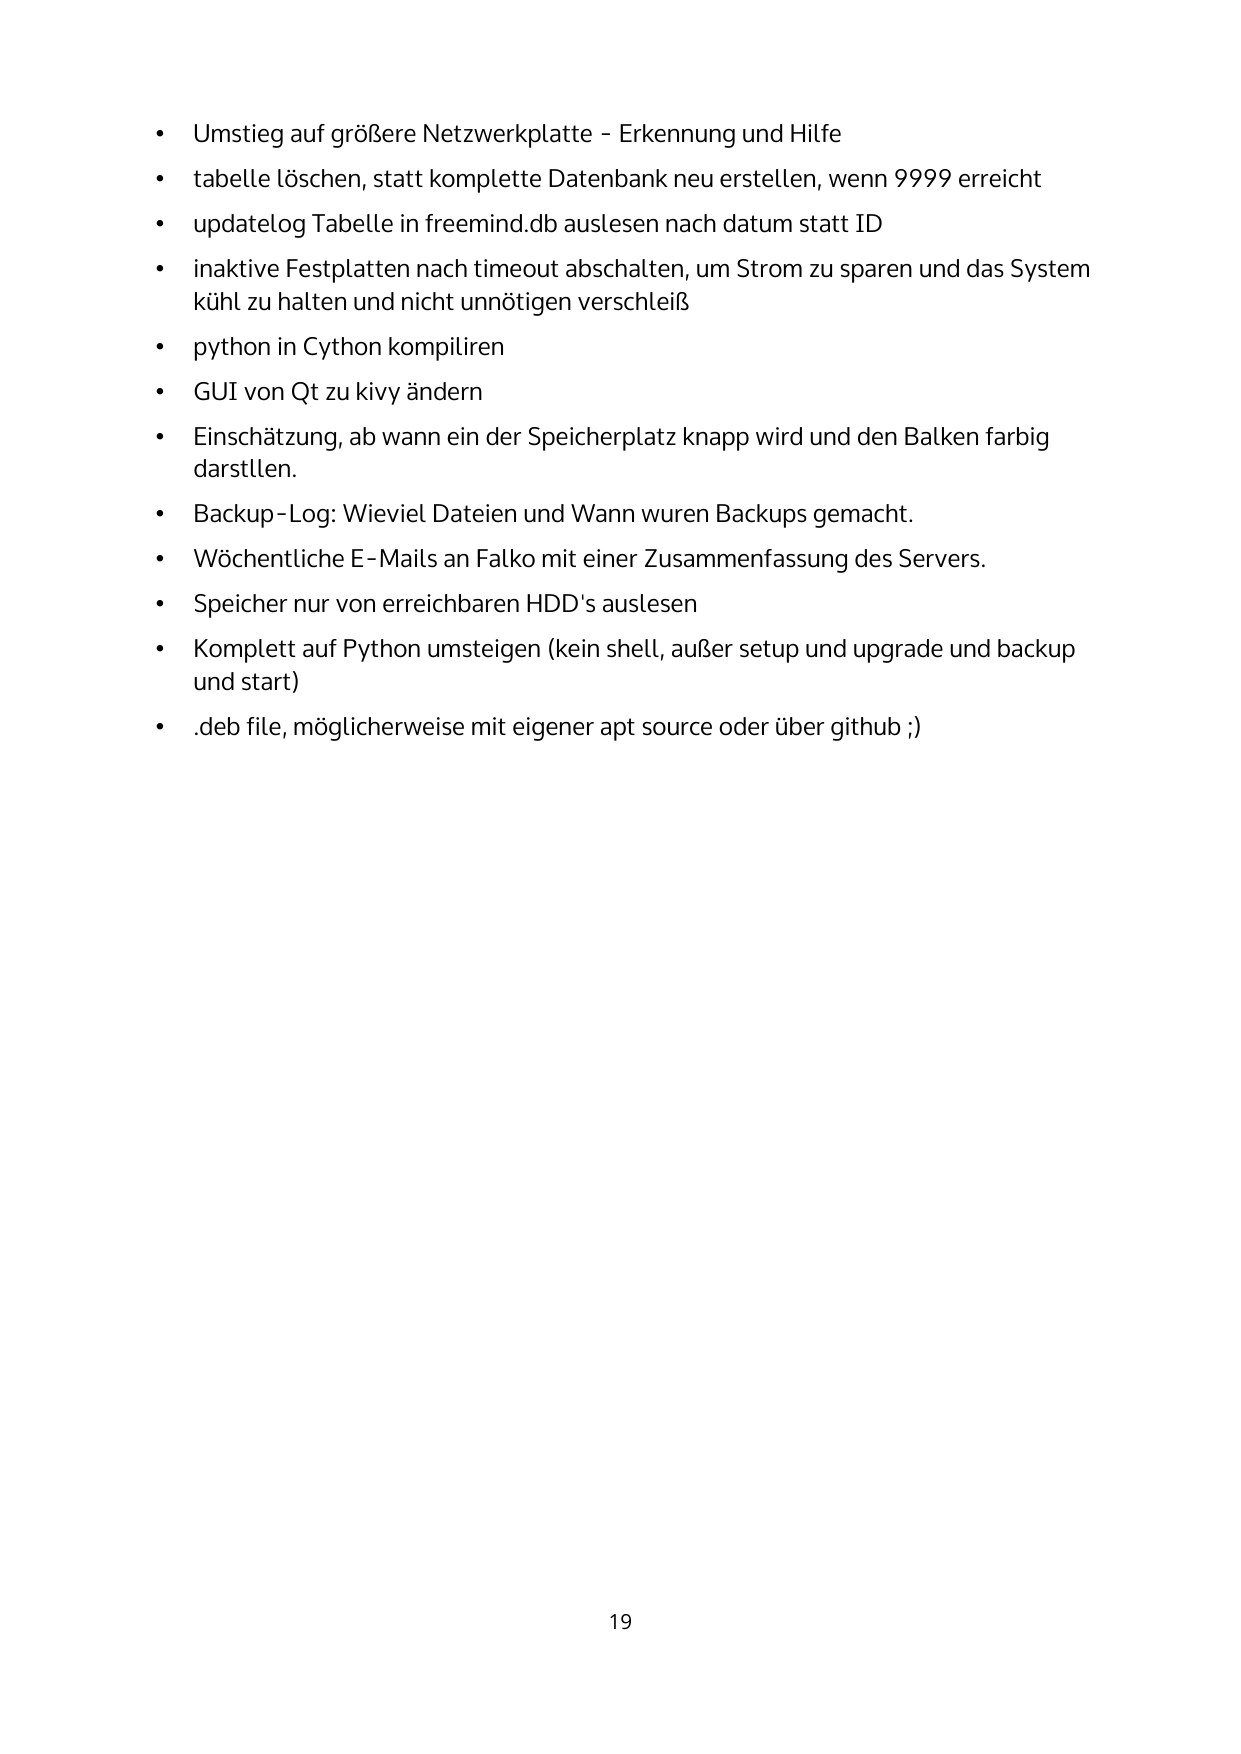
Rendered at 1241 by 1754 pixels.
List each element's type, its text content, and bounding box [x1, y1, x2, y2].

list inaktive Festplatten nach timeout abschalten, um Strom zu sparen und das System kühl zu halten und nicht unnötigen verschleiß [156, 253, 1122, 318]
list Backup-Log: Wieviel Dateien und Wann wuren Backups gemacht. [156, 498, 1122, 531]
list Wöchentliche E-Mails an Falko mit einer Zusammenfassung des Servers. [156, 543, 1122, 576]
list tabelle löschen, statt komplette Datenbank neu erstellen, wenn 9999 erreicht [156, 163, 1122, 196]
list Komplett auf Python umsteigen (kein shell, außer setup und upgrade und backup und start) [156, 633, 1122, 698]
list GUI von Qt zu kivy ändern [156, 376, 1122, 408]
list python in Cython kompiliren [156, 331, 1122, 363]
list updatelog Tabelle in freemind.db auslesen nach datum statt ID [156, 208, 1122, 241]
list Einschätzung, ab wann ein der Speicherplatz knapp wird und den Balken farbig darstllen. [156, 421, 1122, 486]
list Speicher nur von erreichbaren HDD‘s auslesen [156, 588, 1122, 621]
list .deb file, möglicherweise mit eigener apt source oder über github ;) [156, 711, 1122, 743]
list Umstieg auf größere Netzwerkplatte - Erkennung und Hilfe [156, 118, 1122, 151]
